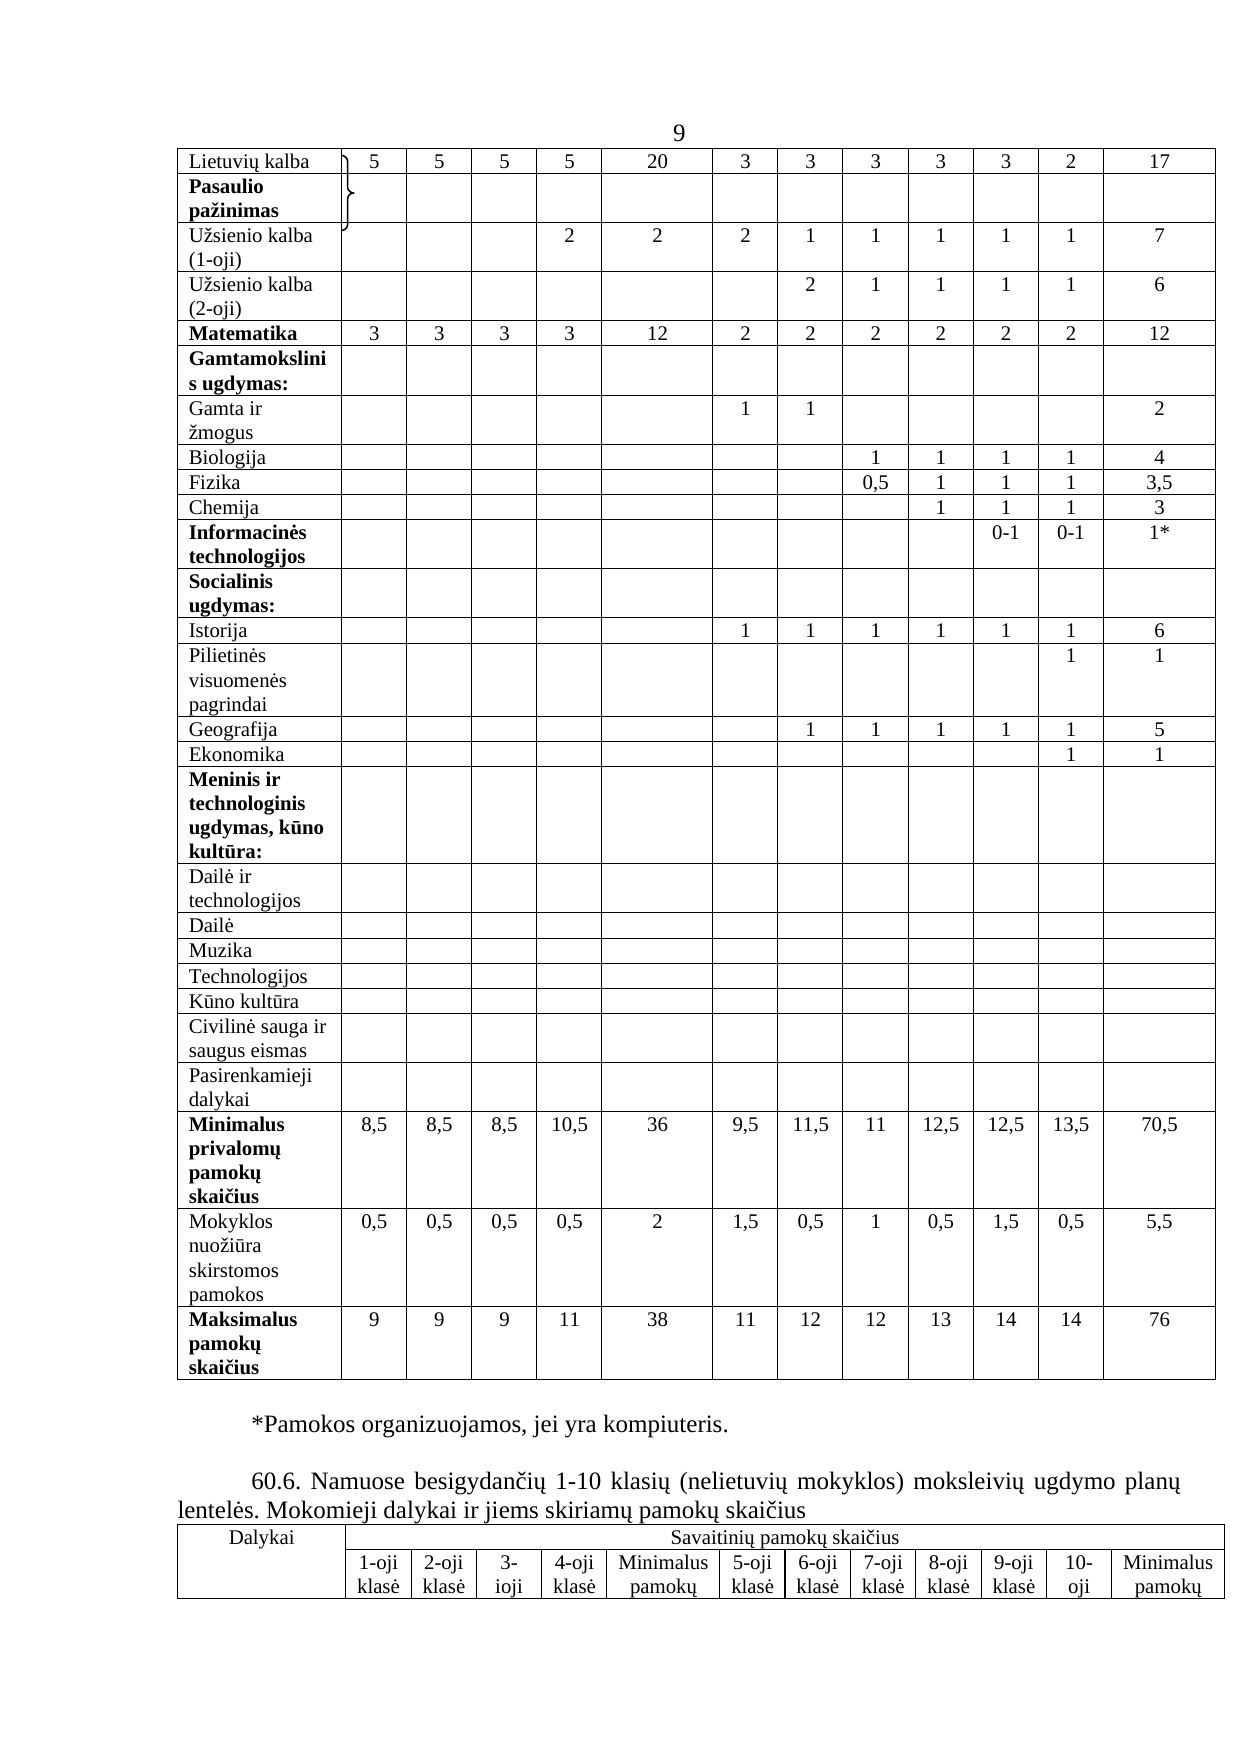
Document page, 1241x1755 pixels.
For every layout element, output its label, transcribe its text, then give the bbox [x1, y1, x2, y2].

table_cell Istorija [178, 618, 341, 642]
table_cell [407, 939, 471, 962]
table_cell 2 [602, 223, 712, 271]
table_cell Pasaulio pažinimas [178, 174, 341, 222]
table_cell 3 [843, 149, 908, 173]
table_cell [537, 272, 601, 320]
table_cell 2 [537, 223, 601, 271]
table_cell Informacinės technologijos [178, 520, 341, 568]
table_cell [1039, 346, 1103, 394]
table_cell 2 [778, 321, 842, 345]
table_cell [602, 989, 712, 1013]
table_cell 12 [1104, 321, 1215, 345]
table_cell [778, 470, 842, 494]
table_cell 14 [974, 1307, 1038, 1379]
table_cell [778, 520, 842, 568]
table_cell [909, 174, 973, 222]
table_cell 1 [1104, 644, 1215, 716]
table_cell [472, 939, 536, 962]
table_cell [407, 864, 471, 912]
table_cell [407, 396, 471, 444]
table_cell [1039, 864, 1103, 912]
table_cell [843, 913, 908, 937]
table_cell 3 [537, 321, 601, 345]
table_cell 17 [1104, 149, 1215, 173]
table_cell 2 [1104, 396, 1215, 444]
table_cell [713, 569, 777, 617]
table_cell [407, 223, 471, 271]
table_cell [974, 767, 1038, 863]
table_cell [1039, 1063, 1103, 1111]
table_cell 9,5 [713, 1112, 777, 1208]
table_cell [1104, 346, 1215, 394]
table_cell [778, 964, 842, 988]
table_cell [472, 272, 536, 320]
table_cell [407, 742, 471, 766]
table_cell [602, 767, 712, 863]
table_cell [1039, 174, 1103, 222]
table_cell 5 [407, 149, 471, 173]
table_cell [537, 495, 601, 519]
table_cell [407, 618, 471, 642]
table_cell 1 [909, 717, 973, 741]
table_cell [537, 913, 601, 937]
table_cell Minimalus privalomų pamokų skaičius [178, 1112, 341, 1208]
table_cell 12,5 [974, 1112, 1038, 1208]
table_cell Pasirenkamieji dalykai [178, 1063, 341, 1111]
table_cell [713, 717, 777, 741]
table_cell [602, 717, 712, 741]
table_cell 1 [1039, 742, 1103, 766]
table_cell [1039, 569, 1103, 617]
table_cell [602, 520, 712, 568]
table_cell 3 [1104, 495, 1215, 519]
table_cell [778, 644, 842, 716]
table_cell 12 [843, 1307, 908, 1379]
table_cell 0,5 [1039, 1209, 1103, 1306]
table_cell [472, 223, 536, 271]
table_cell 0,5 [843, 470, 908, 494]
table_cell 12,5 [909, 1112, 973, 1208]
table_cell [843, 569, 908, 617]
table_cell [713, 520, 777, 568]
table_cell Matematika [178, 321, 341, 345]
table_cell Meninis ir technologinis ugdymas, kūno kultūra: [178, 767, 341, 863]
table_cell [843, 346, 908, 394]
table_cell 1 [1039, 618, 1103, 642]
table_cell [602, 913, 712, 937]
table_cell 4 [1104, 445, 1215, 469]
table_cell [1104, 939, 1215, 962]
table_cell [407, 445, 471, 469]
table_cell 12 [778, 1307, 842, 1379]
table_cell [602, 569, 712, 617]
table_cell 1 [778, 396, 842, 444]
table_cell [778, 346, 842, 394]
table_cell [407, 174, 471, 222]
table_cell [1039, 913, 1103, 937]
table_cell [909, 1014, 973, 1062]
table_cell 76 [1104, 1307, 1215, 1379]
table_cell 10-oji [1047, 1550, 1111, 1598]
text 60.6. Namuose besigydančių 1-10 klasių (nelietuvių mokyklos) moksleivių ugdymo planų lentelės. Mokomieji dalykai ir jiems skiriamų pamokų skaičius [177, 1466, 1181, 1524]
table_cell 1 [843, 717, 908, 741]
table_cell [472, 569, 536, 617]
table_cell 36 [602, 1112, 712, 1208]
table_cell 1 [1039, 470, 1103, 494]
table_cell [342, 864, 406, 912]
table_cell [909, 939, 973, 962]
table_cell 1 [713, 618, 777, 642]
table_cell 0,5 [778, 1209, 842, 1306]
table_cell Socialinis ugdymas: [178, 569, 341, 617]
table_cell 3 [974, 149, 1038, 173]
table_cell [778, 1063, 842, 1111]
table_cell [713, 1063, 777, 1111]
table_cell [713, 272, 777, 320]
table_cell 14 [1039, 1307, 1103, 1379]
table_cell [843, 742, 908, 766]
table_cell [342, 939, 406, 962]
table_cell [1039, 1014, 1103, 1062]
table_cell [342, 445, 406, 469]
table_cell [602, 644, 712, 716]
table_cell 1 [778, 618, 842, 642]
table_cell 0,5 [909, 1209, 973, 1306]
table_cell [843, 1063, 908, 1111]
table_cell [407, 520, 471, 568]
table_cell Gamta ir žmogus [178, 396, 341, 444]
table_cell [713, 1014, 777, 1062]
table_cell [342, 569, 406, 617]
table_cell 2 [713, 321, 777, 345]
table_cell [974, 964, 1038, 988]
table_cell [342, 989, 406, 1013]
table_cell [713, 939, 777, 962]
table_cell [1039, 767, 1103, 863]
table_cell [472, 618, 536, 642]
table_cell [537, 964, 601, 988]
table_cell [472, 742, 536, 766]
table_cell 1 [843, 1209, 908, 1306]
table_cell [974, 742, 1038, 766]
table_cell 1 [843, 223, 908, 271]
table_cell [342, 396, 406, 444]
table_cell 1 [1039, 717, 1103, 741]
table_cell 8,5 [472, 1112, 536, 1208]
table_cell [342, 272, 406, 320]
table_cell 6 [1104, 618, 1215, 642]
table_cell 1 [974, 223, 1038, 271]
table_cell 1 [1039, 272, 1103, 320]
table_cell 11 [843, 1112, 908, 1208]
table_cell 2-oji klasė [412, 1550, 476, 1598]
table_cell 8,5 [407, 1112, 471, 1208]
table_cell 2 [713, 223, 777, 271]
table_cell [974, 939, 1038, 962]
table_cell 1 [909, 272, 973, 320]
table_cell 1 [843, 618, 908, 642]
table_cell 11,5 [778, 1112, 842, 1208]
table_cell [472, 717, 536, 741]
table_cell 0,5 [537, 1209, 601, 1306]
table_cell [602, 272, 712, 320]
table_cell [349, 174, 406, 222]
table_cell [342, 964, 406, 988]
table_cell 0,5 [342, 1209, 406, 1306]
table_cell 2 [602, 1209, 712, 1306]
table_cell 2 [909, 321, 973, 345]
table_cell [843, 1014, 908, 1062]
table_cell [974, 569, 1038, 617]
table_cell [909, 767, 973, 863]
table_cell [342, 767, 406, 863]
table_cell 3 [342, 321, 406, 345]
table_cell [537, 939, 601, 962]
table_cell [1104, 1014, 1215, 1062]
table_cell [974, 644, 1038, 716]
table_cell 9 [407, 1307, 471, 1379]
table_cell [407, 644, 471, 716]
table_cell [602, 939, 712, 962]
table_cell 0-1 [1039, 520, 1103, 568]
table_cell [1104, 174, 1215, 222]
table_cell 5,5 [1104, 1209, 1215, 1306]
table_cell [713, 470, 777, 494]
table_cell Muzika [178, 939, 341, 962]
table_cell 3 [472, 321, 536, 345]
table_cell 1 [1039, 223, 1103, 271]
table_cell [472, 520, 536, 568]
table_cell [407, 495, 471, 519]
table_cell 1 [843, 445, 908, 469]
table_cell Minimalus pamokų [1112, 1550, 1224, 1598]
table_cell Dailė [178, 913, 341, 937]
table_cell 1 [909, 223, 973, 271]
table_cell 1 [974, 495, 1038, 519]
table_cell [778, 174, 842, 222]
table_cell 5 [537, 149, 601, 173]
table_cell [407, 1014, 471, 1062]
table_cell 3 [713, 149, 777, 173]
table_cell 2 [974, 321, 1038, 345]
table_cell 13,5 [1039, 1112, 1103, 1208]
table_cell [909, 520, 973, 568]
table_cell 1 [909, 470, 973, 494]
table_cell 9-oji klasė [982, 1550, 1046, 1598]
table_cell [537, 989, 601, 1013]
table_cell 12 [602, 321, 712, 345]
table_cell 2 [843, 321, 908, 345]
table_cell Kūno kultūra [178, 989, 341, 1013]
table_cell [713, 913, 777, 937]
table_cell [909, 644, 973, 716]
table_cell 1 [778, 223, 842, 271]
table_header Dalykai [178, 1525, 345, 1598]
table_cell [472, 767, 536, 863]
table_cell [602, 1063, 712, 1111]
table_cell [407, 989, 471, 1013]
table_cell [342, 223, 406, 271]
table_cell 2 [1039, 321, 1103, 345]
table_cell [602, 742, 712, 766]
table_cell [713, 644, 777, 716]
table_cell [472, 989, 536, 1013]
table_cell [974, 174, 1038, 222]
table_cell 1-oji klasė [346, 1550, 411, 1598]
table_cell [778, 569, 842, 617]
table_cell 8,5 [342, 1112, 406, 1208]
table_cell [1104, 864, 1215, 912]
table_cell Pilietinės visuomenės pagrindai [178, 644, 341, 716]
text *Pamokos organizuojamos, jei yra kompiuteris. [177, 1409, 1181, 1437]
table_cell [407, 346, 471, 394]
table_cell [537, 864, 601, 912]
table_cell Fizika [178, 470, 341, 494]
table_cell [974, 1063, 1038, 1111]
table_cell [713, 346, 777, 394]
table_cell [537, 717, 601, 741]
table_cell [843, 174, 908, 222]
table_cell [843, 989, 908, 1013]
table_cell [909, 1063, 973, 1111]
table_cell [713, 495, 777, 519]
table_cell [778, 864, 842, 912]
table_cell [407, 272, 471, 320]
table_cell [342, 495, 406, 519]
table_cell [778, 989, 842, 1013]
table_cell 1* [1104, 520, 1215, 568]
table_cell [602, 864, 712, 912]
table_cell [407, 717, 471, 741]
table_cell [909, 396, 973, 444]
table_cell [1104, 913, 1215, 937]
table_cell 5-oji klasė [720, 1550, 784, 1598]
table_cell [602, 618, 712, 642]
table_cell [1039, 964, 1103, 988]
table_cell 5 [342, 149, 406, 173]
table_cell [472, 864, 536, 912]
table_cell [602, 495, 712, 519]
table_cell 3-ioji [477, 1550, 541, 1598]
table_cell 38 [602, 1307, 712, 1379]
table_cell 1 [1039, 644, 1103, 716]
table_cell 10,5 [537, 1112, 601, 1208]
table_cell 5 [472, 149, 536, 173]
table_cell [843, 396, 908, 444]
table_cell [713, 767, 777, 863]
table_cell [713, 964, 777, 988]
table_cell [602, 396, 712, 444]
table_cell [537, 396, 601, 444]
table_cell 1 [713, 396, 777, 444]
table_cell [909, 913, 973, 937]
table_cell [1104, 1063, 1215, 1111]
table_cell [843, 644, 908, 716]
table_cell 6-oji klasė [786, 1550, 850, 1598]
table_cell 8-oji klasė [916, 1550, 981, 1598]
table_cell [713, 864, 777, 912]
table_cell [1104, 989, 1215, 1013]
table_cell 3 [407, 321, 471, 345]
table_cell [713, 445, 777, 469]
table_cell [537, 767, 601, 863]
table_cell [1104, 569, 1215, 617]
table_cell [843, 495, 908, 519]
table_cell [407, 470, 471, 494]
table_cell [602, 174, 712, 222]
table_cell [1104, 767, 1215, 863]
table_cell Minimalus pamokų [607, 1550, 719, 1598]
table_cell [843, 520, 908, 568]
table_cell [909, 569, 973, 617]
table_cell [537, 618, 601, 642]
table_cell 1 [1104, 742, 1215, 766]
table_cell [342, 913, 406, 937]
table_cell [472, 1014, 536, 1062]
table_cell 70,5 [1104, 1112, 1215, 1208]
table_cell [909, 864, 973, 912]
table_cell [713, 742, 777, 766]
table_cell [472, 644, 536, 716]
table_cell [537, 174, 601, 222]
table_cell [843, 864, 908, 912]
table_cell [407, 1063, 471, 1111]
table_cell 9 [472, 1307, 536, 1379]
table_cell Lietuvių kalba [178, 149, 341, 173]
table_cell 1 [974, 618, 1038, 642]
table_cell 0,5 [407, 1209, 471, 1306]
table_cell [342, 470, 406, 494]
table_cell [1104, 964, 1215, 988]
table_cell Chemija [178, 495, 341, 519]
table_cell 0,5 [472, 1209, 536, 1306]
table_cell [909, 346, 973, 394]
table_cell [537, 346, 601, 394]
table_cell [342, 1014, 406, 1062]
table_cell [407, 767, 471, 863]
table_cell 2 [778, 272, 842, 320]
table_cell 1 [1039, 495, 1103, 519]
table_cell [778, 495, 842, 519]
table_cell 13 [909, 1307, 973, 1379]
table_cell 1 [843, 272, 908, 320]
table_cell 3 [778, 149, 842, 173]
table_cell [1039, 396, 1103, 444]
table_cell [602, 445, 712, 469]
table_cell [843, 939, 908, 962]
table_cell [342, 618, 406, 642]
table_cell [472, 495, 536, 519]
table_cell [537, 742, 601, 766]
table_cell [342, 644, 406, 716]
table_cell 1,5 [713, 1209, 777, 1306]
table_cell Gamtamokslinis ugdymas: [178, 346, 341, 394]
table_cell [472, 913, 536, 937]
table_cell [974, 1014, 1038, 1062]
table_cell 1 [909, 618, 973, 642]
table_cell Technologijos [178, 964, 341, 988]
table_cell 3 [909, 149, 973, 173]
table_cell [778, 939, 842, 962]
table_cell 1 [909, 495, 973, 519]
table_cell [407, 913, 471, 937]
table_cell [472, 1063, 536, 1111]
table_cell [472, 396, 536, 444]
table_cell [472, 174, 536, 222]
table_cell Geografija [178, 717, 341, 741]
table_cell [537, 1014, 601, 1062]
table_cell 6 [1104, 272, 1215, 320]
table_cell [537, 569, 601, 617]
table_cell [778, 1014, 842, 1062]
table_cell [537, 644, 601, 716]
table_cell 7 [1104, 223, 1215, 271]
table_cell [537, 520, 601, 568]
table_cell [974, 396, 1038, 444]
table_cell Maksimalus pamokų skaičius [178, 1307, 341, 1379]
table_cell [472, 346, 536, 394]
table_cell 9 [342, 1307, 406, 1379]
table_cell Biologija [178, 445, 341, 469]
table_cell [778, 742, 842, 766]
table_cell [843, 964, 908, 988]
table_cell [778, 767, 842, 863]
table_cell 4-oji klasė [542, 1550, 606, 1598]
table_cell 11 [713, 1307, 777, 1379]
table_cell 1 [974, 445, 1038, 469]
table_cell [407, 569, 471, 617]
table_cell 1 [974, 470, 1038, 494]
table_cell 1 [778, 717, 842, 741]
table_cell [537, 445, 601, 469]
table_cell 7-oji klasė [851, 1550, 915, 1598]
table_cell 3,5 [1104, 470, 1215, 494]
table_cell [1039, 939, 1103, 962]
table_header Savaitinių pamokų skaičius [346, 1525, 1224, 1549]
table_cell [472, 470, 536, 494]
table_cell [843, 767, 908, 863]
table_cell [713, 174, 777, 222]
table_cell 20 [602, 149, 712, 173]
table_cell [909, 742, 973, 766]
table_cell [778, 913, 842, 937]
table_cell Užsienio kalba (1-oji) [178, 223, 341, 271]
table_cell [909, 964, 973, 988]
table_cell Mokyklos nuožiūra skirstomos pamokos [178, 1209, 341, 1306]
table_cell 0-1 [974, 520, 1038, 568]
table_cell 1 [974, 717, 1038, 741]
table_cell [974, 989, 1038, 1013]
table_cell 1 [909, 445, 973, 469]
table_cell [472, 964, 536, 988]
table_cell [778, 445, 842, 469]
table_cell [974, 913, 1038, 937]
table_cell [537, 470, 601, 494]
table_cell [342, 346, 406, 394]
table_cell [602, 346, 712, 394]
table_cell 2 [1039, 149, 1103, 173]
table_cell [974, 864, 1038, 912]
table_cell [974, 346, 1038, 394]
table_cell [342, 1063, 406, 1111]
table_cell [342, 174, 349, 222]
table_cell Civilinė sauga ir saugus eismas [178, 1014, 341, 1062]
table_cell [602, 1014, 712, 1062]
table_cell [407, 964, 471, 988]
table_cell 5 [1104, 717, 1215, 741]
table_cell [602, 470, 712, 494]
table_cell [713, 989, 777, 1013]
table_cell [909, 989, 973, 1013]
table_cell [602, 964, 712, 988]
table_cell 1 [974, 272, 1038, 320]
table_cell [342, 742, 406, 766]
table_cell [537, 1063, 601, 1111]
table_cell Ekonomika [178, 742, 341, 766]
table_cell 1,5 [974, 1209, 1038, 1306]
table_cell 1 [1039, 445, 1103, 469]
table_cell Dailė ir technologijos [178, 864, 341, 912]
table_cell [1039, 989, 1103, 1013]
table_cell [342, 520, 406, 568]
table_cell Užsienio kalba (2-oji) [178, 272, 341, 320]
table_cell [472, 445, 536, 469]
table_cell 11 [537, 1307, 601, 1379]
table_cell [342, 717, 406, 741]
